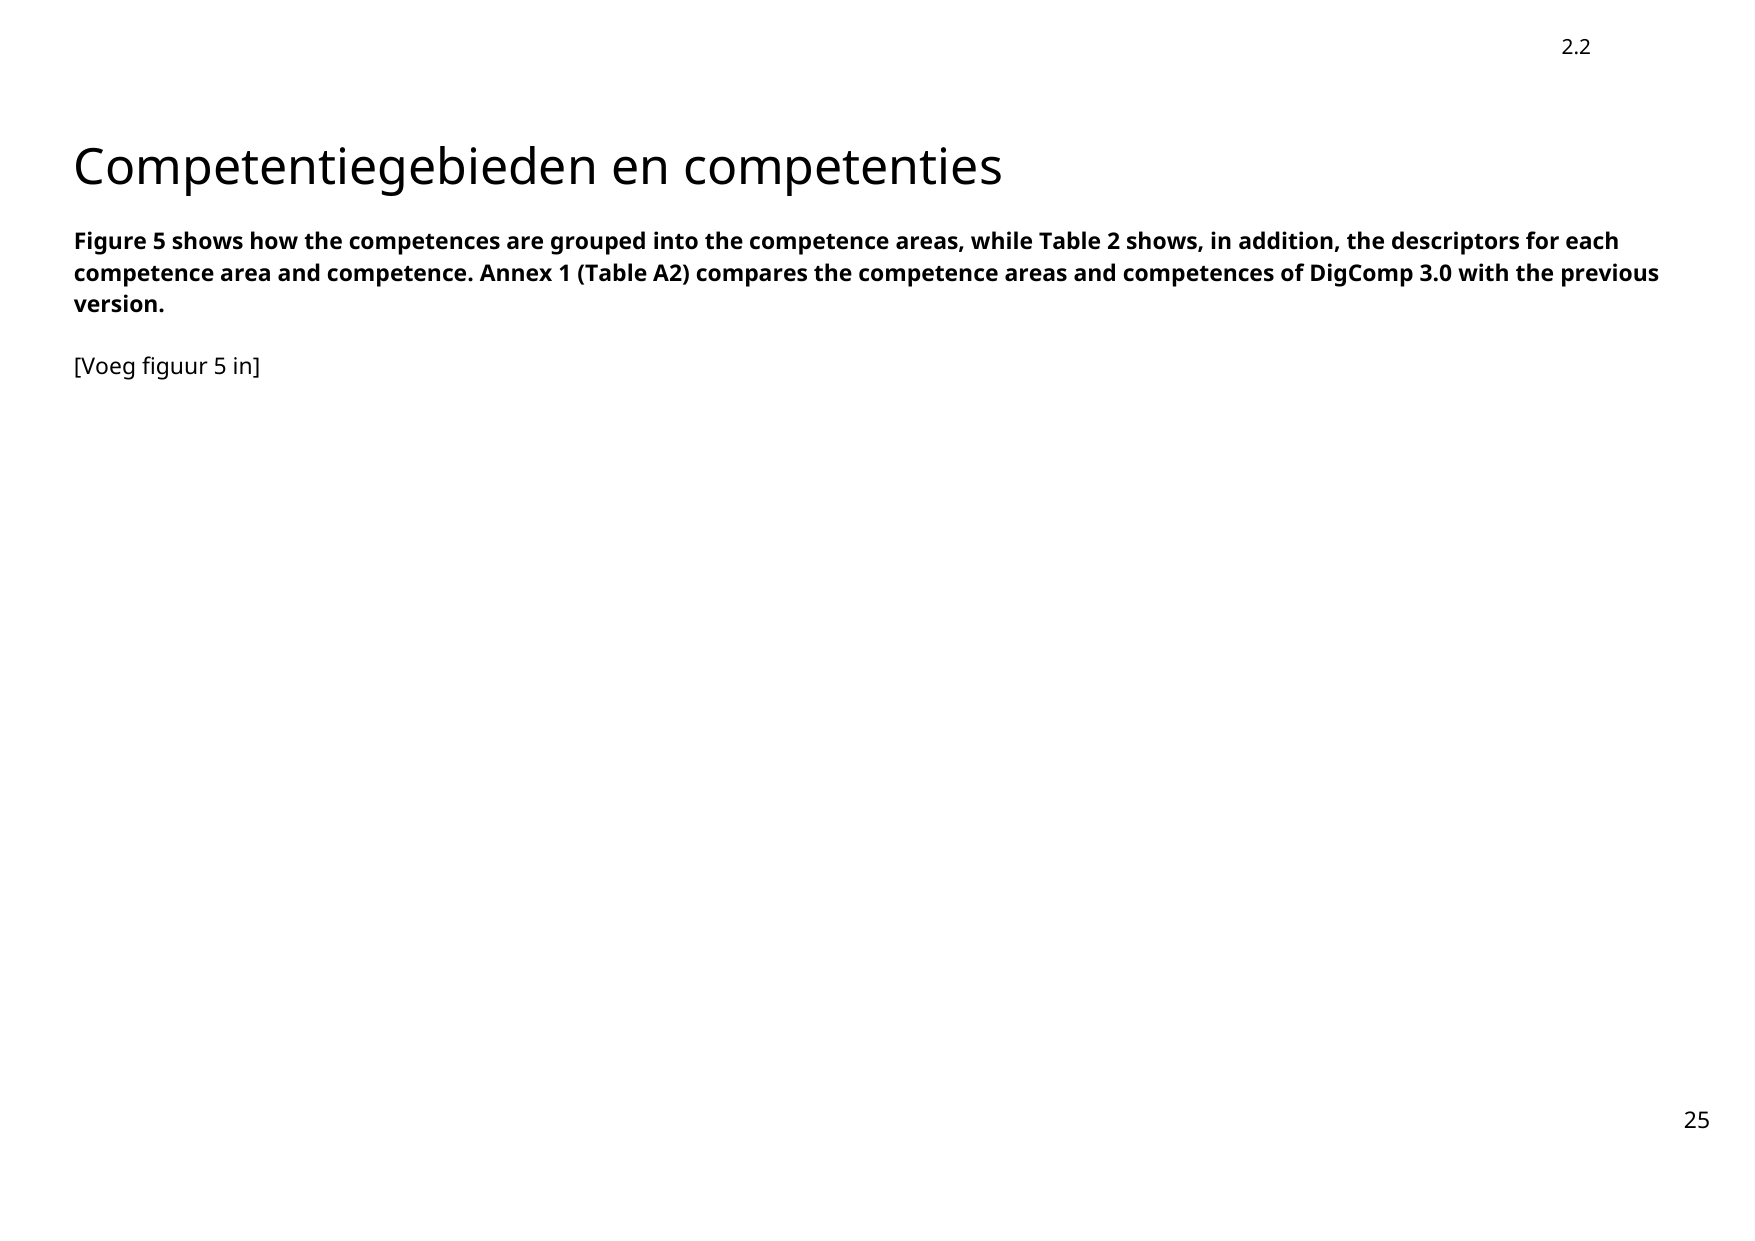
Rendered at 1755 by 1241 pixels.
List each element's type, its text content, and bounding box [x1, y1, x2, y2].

text Figure 5 shows how the competences are grouped into the competence areas, while Table 2 shows, in addition, the descriptors for each competence area and competence. Annex 1 (Table A2) compares the competence areas and competences of DigComp 3.0 with the previous version. [74, 225, 1672, 319]
subtitle Competentiegebieden en competenties [74, 131, 1710, 199]
text [Voeg figuur 5 in] [74, 350, 1710, 382]
